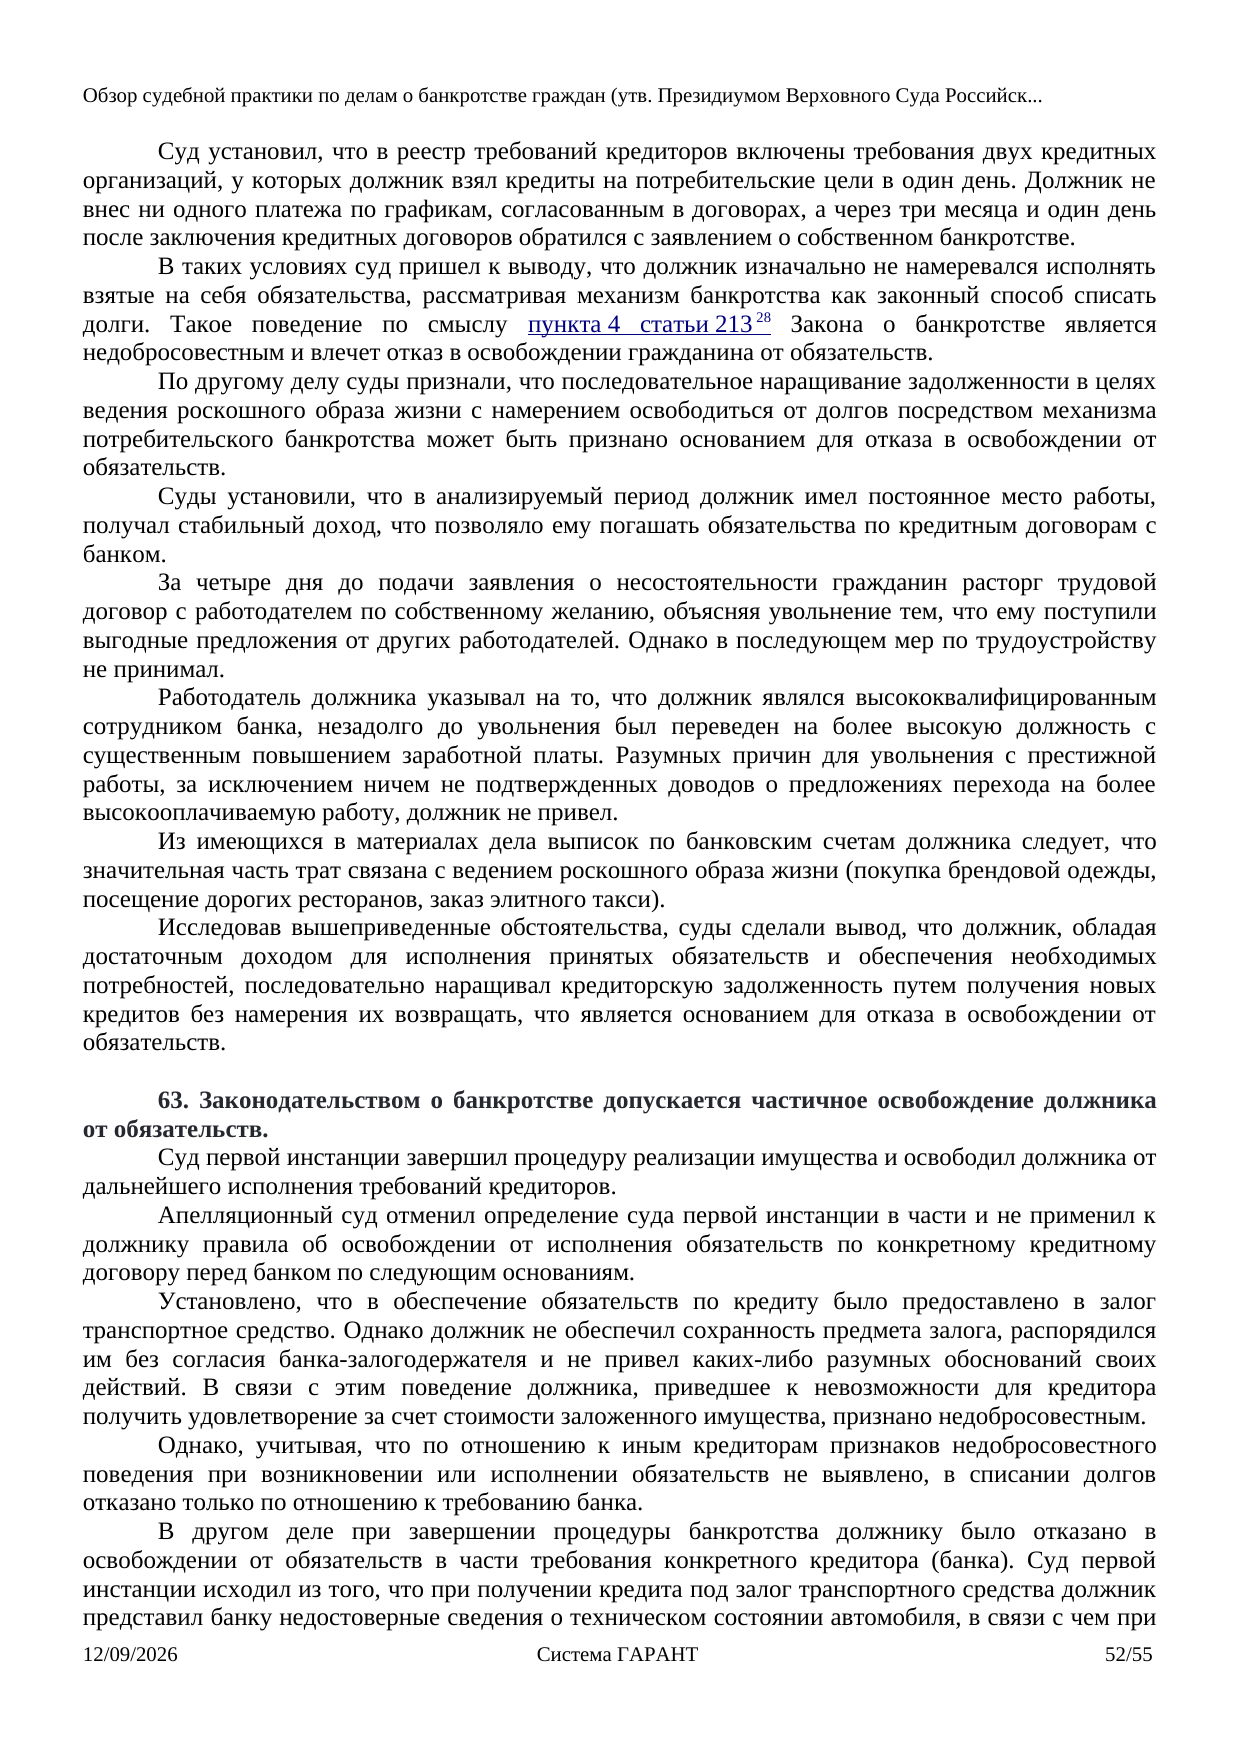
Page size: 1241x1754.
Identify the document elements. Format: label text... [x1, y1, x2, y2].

text Апелляционный суд отменил определение суда первой инстанции в части и не применил к должнику правила об освобождении от исполнения обязательств по конкретному кредитному договору перед банком по следующим основаниям. [83, 1200, 1157, 1286]
text За четыре дня до подачи заявления о несостоятельности гражданин расторг трудовой договор с работодателем по собственному желанию, объясняя увольнение тем, что ему поступили выгодные предложения от других работодателей. Однако в последующем мер по трудоустройству не принимал. [83, 567, 1157, 682]
text В другом деле при завершении процедуры банкротства должнику было отказано в освобождении от обязательств в части требования конкретного кредитора (банка). Суд первой инстанции исходил из того, что при получении кредита под залог транспортного средства должник представил банку недостоверные сведения о техническом состоянии автомобиля, в связи с чем при [83, 1516, 1157, 1631]
text По другому делу суды признали, что последовательное наращивание задолженности в целях ведения роскошного образа жизни с намерением освободиться от долгов посредством механизма потребительского банкротства может быть признано основанием для отказа в освобождении от обязательств. [83, 366, 1157, 481]
text Суд первой инстанции завершил процедуру реализации имущества и освободил должника от дальнейшего исполнения требований кредиторов. [83, 1142, 1157, 1200]
text Из имеющихся в материалах дела выписок по банковским счетам должника следует, что значительная часть трат связана с ведением роскошного образа жизни (покупка брендовой одежды, посещение дорогих ресторанов, заказ элитного такси). [83, 826, 1157, 912]
text Однако, учитывая, что по отношению к иным кредиторам признаков недобросовестного поведения при возникновении или исполнении обязательств не выявлено, в списании долгов отказано только по отношению к требованию банка. [83, 1430, 1157, 1516]
text Исследовав вышеприведенные обстоятельства, суды сделали вывод, что должник, обладая достаточным доходом для исполнения принятых обязательств и обеспечения необходимых потребностей, последовательно наращивал кредиторскую задолженность путем получения новых кредитов без намерения их возвращать, что является основанием для отказа в освобождении от обязательств. [83, 912, 1157, 1056]
text Работодатель должника указывал на то, что должник являлся высококвалифицированным сотрудником банка, незадолго до увольнения был переведен на более высокую должность с существенным повышением заработной платы. Разумных причин для увольнения с престижной работы, за исключением ничем не подтвержденных доводов о предложениях перехода на более высокооплачиваемую работу, должник не привел. [83, 682, 1157, 826]
text Суды установили, что в анализируемый период должник имел постоянное место работы, получал стабильный доход, что позволяло ему погашать обязательства по кредитным договорам с банком. [83, 481, 1157, 567]
text В таких условиях суд пришел к выводу, что должник изначально не намеревался исполнять взятые на себя обязательства, рассматривая механизм банкротства как законный способ списать долги. Такое поведение по смыслу пункта 4 статьи 213 28 Закона о банкротстве является недобросовестным и влечет отказ в освобождении гражданина от обязательств. [83, 251, 1157, 366]
text Суд установил, что в реестр требований кредиторов включены требования двух кредитных организаций, у которых должник взял кредиты на потребительские цели в один день. Должник не внес ни одного платежа по графикам, согласованным в договорах, а через три месяца и один день после заключения кредитных договоров обратился с заявлением о собственном банкротстве. [83, 136, 1157, 251]
text 63. Законодательством о банкротстве допускается частичное освобождение должника от обязательств. [83, 1085, 1157, 1142]
text Установлено, что в обеспечение обязательств по кредиту было предоставлено в залог транспортное средство. Однако должник не обеспечил сохранность предмета залога, распорядился им без согласия банка-залогодержателя и не привел каких-либо разумных обоснований своих действий. В связи с этим поведение должника, приведшее к невозможности для кредитора получить удовлетворение за счет стоимости заложенного имущества, признано недобросовестным. [83, 1286, 1157, 1430]
